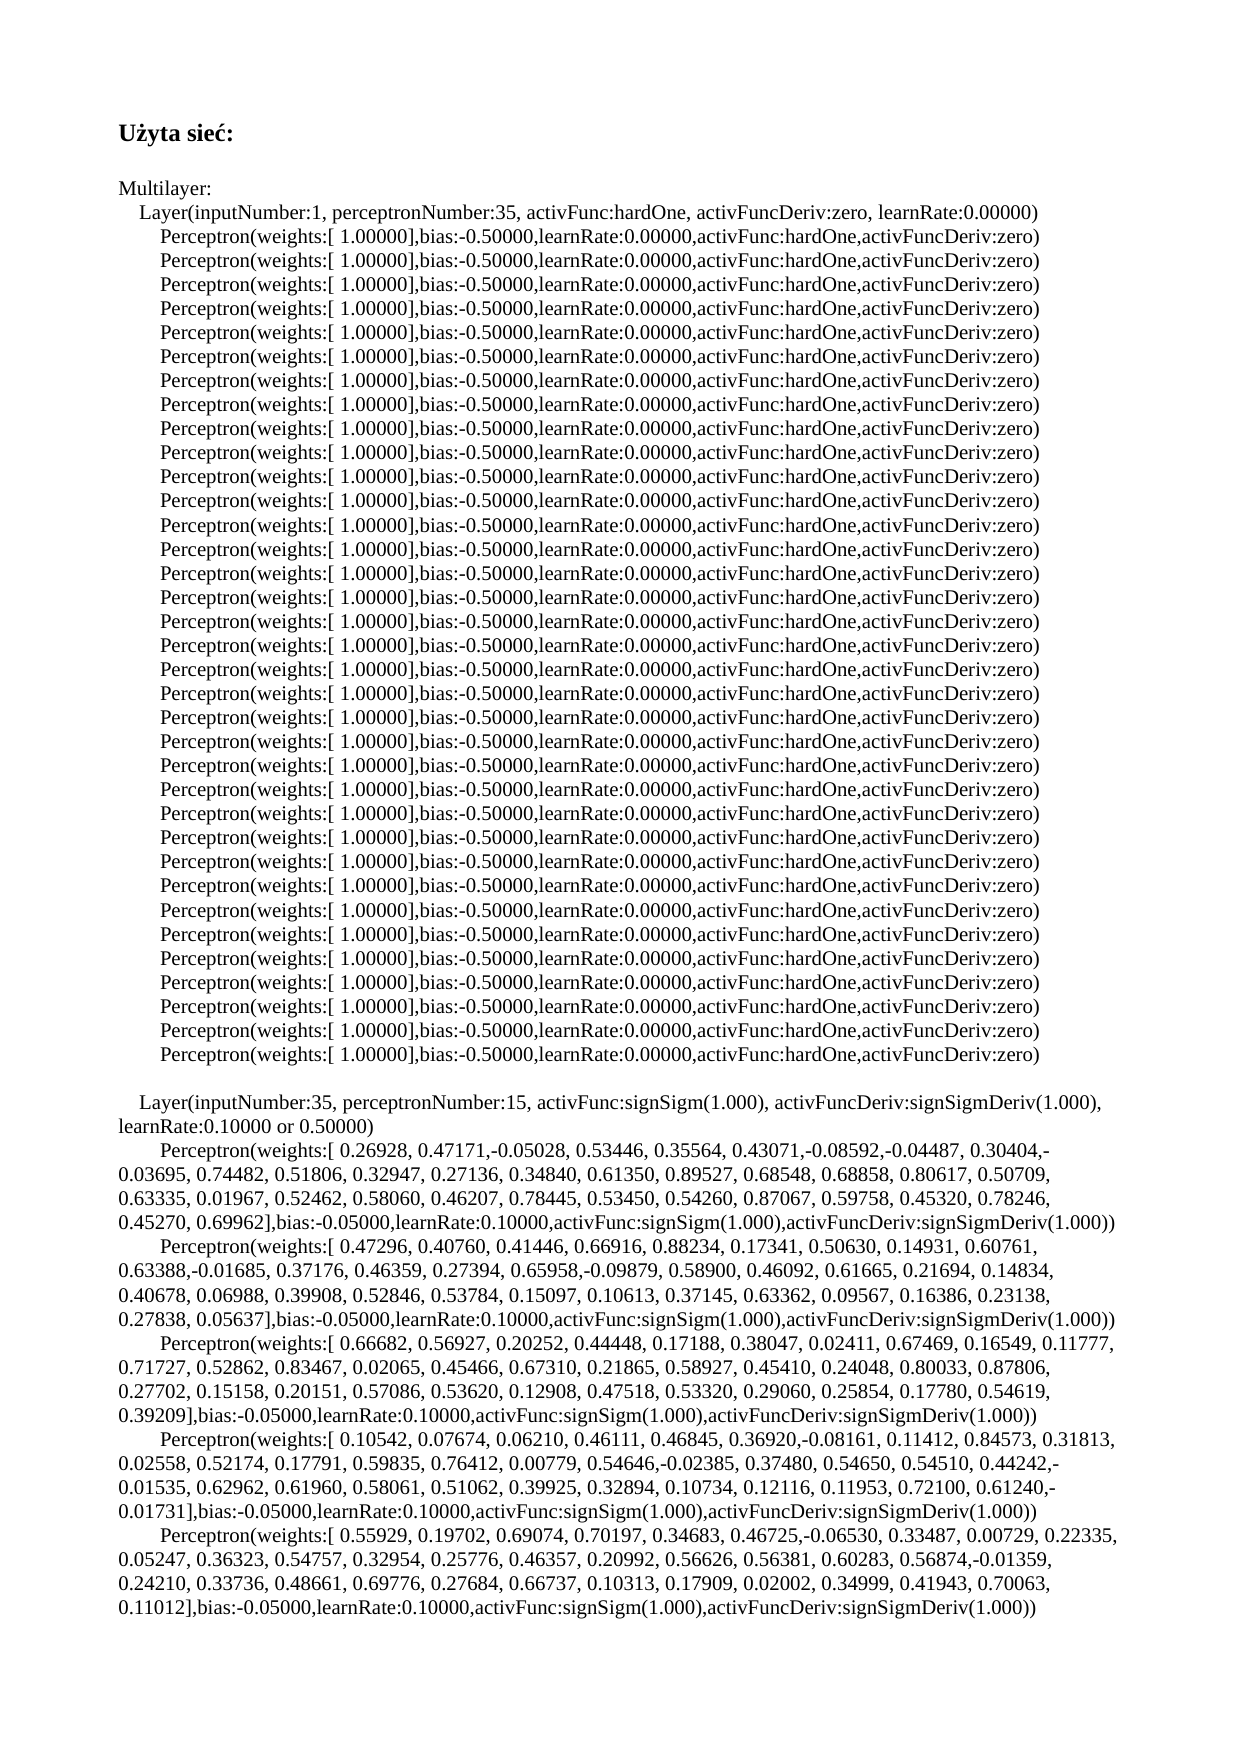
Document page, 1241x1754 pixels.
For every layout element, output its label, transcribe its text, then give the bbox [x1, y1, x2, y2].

text Perceptron(weights:[ 1.00000],bias:-0.50000,learnRate:0.00000,activFunc:hardOne,activFuncDeriv:zero) [118, 272, 1122, 296]
text Perceptron(weights:[ 1.00000],bias:-0.50000,learnRate:0.00000,activFunc:hardOne,activFuncDeriv:zero) [118, 320, 1122, 344]
text Perceptron(weights:[ 1.00000],bias:-0.50000,learnRate:0.00000,activFunc:hardOne,activFuncDeriv:zero) [118, 897, 1122, 922]
text Perceptron(weights:[ 0.26928, 0.47171,-0.05028, 0.53446, 0.35564, 0.43071,-0.08592,-0.04487, 0.30404,-0.03695, 0.74482, 0.51806, 0.32947, 0.27136, 0.34840, 0.61350, 0.89527, 0.68548, 0.68858, 0.80617, 0.50709, 0.63335, 0.01967, 0.52462, 0.58060, 0.46207, 0.78445, 0.53450, 0.54260, 0.87067, 0.59758, 0.45320, 0.78246, 0.45270, 0.69962],bias:-0.05000,learnRate:0.10000,activFunc:signSigm(1.000),activFuncDeriv:signSigmDeriv(1.000)) [118, 1138, 1122, 1234]
text Użyta sieć: [118, 118, 1122, 147]
text Perceptron(weights:[ 1.00000],bias:-0.50000,learnRate:0.00000,activFunc:hardOne,activFuncDeriv:zero) [118, 849, 1122, 873]
text Perceptron(weights:[ 1.00000],bias:-0.50000,learnRate:0.00000,activFunc:hardOne,activFuncDeriv:zero) [118, 1042, 1122, 1066]
text Perceptron(weights:[ 1.00000],bias:-0.50000,learnRate:0.00000,activFunc:hardOne,activFuncDeriv:zero) [118, 777, 1122, 801]
text Perceptron(weights:[ 1.00000],bias:-0.50000,learnRate:0.00000,activFunc:hardOne,activFuncDeriv:zero) [118, 512, 1122, 537]
text Perceptron(weights:[ 1.00000],bias:-0.50000,learnRate:0.00000,activFunc:hardOne,activFuncDeriv:zero) [118, 994, 1122, 1018]
text Perceptron(weights:[ 1.00000],bias:-0.50000,learnRate:0.00000,activFunc:hardOne,activFuncDeriv:zero) [118, 296, 1122, 320]
text Perceptron(weights:[ 0.55929, 0.19702, 0.69074, 0.70197, 0.34683, 0.46725,-0.06530, 0.33487, 0.00729, 0.22335, 0.05247, 0.36323, 0.54757, 0.32954, 0.25776, 0.46357, 0.20992, 0.56626, 0.56381, 0.60283, 0.56874,-0.01359, 0.24210, 0.33736, 0.48661, 0.69776, 0.27684, 0.66737, 0.10313, 0.17909, 0.02002, 0.34999, 0.41943, 0.70063, 0.11012],bias:-0.05000,learnRate:0.10000,activFunc:signSigm(1.000),activFuncDeriv:signSigmDeriv(1.000)) [118, 1523, 1122, 1619]
text Perceptron(weights:[ 1.00000],bias:-0.50000,learnRate:0.00000,activFunc:hardOne,activFuncDeriv:zero) [118, 1018, 1122, 1042]
text Perceptron(weights:[ 1.00000],bias:-0.50000,learnRate:0.00000,activFunc:hardOne,activFuncDeriv:zero) [118, 657, 1122, 681]
text Perceptron(weights:[ 1.00000],bias:-0.50000,learnRate:0.00000,activFunc:hardOne,activFuncDeriv:zero) [118, 609, 1122, 633]
text Perceptron(weights:[ 1.00000],bias:-0.50000,learnRate:0.00000,activFunc:hardOne,activFuncDeriv:zero) [118, 440, 1122, 464]
text Perceptron(weights:[ 0.66682, 0.56927, 0.20252, 0.44448, 0.17188, 0.38047, 0.02411, 0.67469, 0.16549, 0.11777, 0.71727, 0.52862, 0.83467, 0.02065, 0.45466, 0.67310, 0.21865, 0.58927, 0.45410, 0.24048, 0.80033, 0.87806, 0.27702, 0.15158, 0.20151, 0.57086, 0.53620, 0.12908, 0.47518, 0.53320, 0.29060, 0.25854, 0.17780, 0.54619, 0.39209],bias:-0.05000,learnRate:0.10000,activFunc:signSigm(1.000),activFuncDeriv:signSigmDeriv(1.000)) [118, 1331, 1122, 1427]
text Perceptron(weights:[ 1.00000],bias:-0.50000,learnRate:0.00000,activFunc:hardOne,activFuncDeriv:zero) [118, 248, 1122, 272]
text Perceptron(weights:[ 1.00000],bias:-0.50000,learnRate:0.00000,activFunc:hardOne,activFuncDeriv:zero) [118, 537, 1122, 561]
text Layer(inputNumber:35, perceptronNumber:15, activFunc:signSigm(1.000), activFuncDeriv:signSigmDeriv(1.000), learnRate:0.10000 or 0.50000) [118, 1090, 1122, 1138]
text Perceptron(weights:[ 1.00000],bias:-0.50000,learnRate:0.00000,activFunc:hardOne,activFuncDeriv:zero) [118, 729, 1122, 753]
text Perceptron(weights:[ 1.00000],bias:-0.50000,learnRate:0.00000,activFunc:hardOne,activFuncDeriv:zero) [118, 633, 1122, 657]
text Perceptron(weights:[ 1.00000],bias:-0.50000,learnRate:0.00000,activFunc:hardOne,activFuncDeriv:zero) [118, 368, 1122, 392]
text Perceptron(weights:[ 1.00000],bias:-0.50000,learnRate:0.00000,activFunc:hardOne,activFuncDeriv:zero) [118, 392, 1122, 416]
text Perceptron(weights:[ 1.00000],bias:-0.50000,learnRate:0.00000,activFunc:hardOne,activFuncDeriv:zero) [118, 344, 1122, 368]
text Perceptron(weights:[ 1.00000],bias:-0.50000,learnRate:0.00000,activFunc:hardOne,activFuncDeriv:zero) [118, 488, 1122, 512]
text Perceptron(weights:[ 1.00000],bias:-0.50000,learnRate:0.00000,activFunc:hardOne,activFuncDeriv:zero) [118, 561, 1122, 585]
text Perceptron(weights:[ 0.47296, 0.40760, 0.41446, 0.66916, 0.88234, 0.17341, 0.50630, 0.14931, 0.60761, 0.63388,-0.01685, 0.37176, 0.46359, 0.27394, 0.65958,-0.09879, 0.58900, 0.46092, 0.61665, 0.21694, 0.14834, 0.40678, 0.06988, 0.39908, 0.52846, 0.53784, 0.15097, 0.10613, 0.37145, 0.63362, 0.09567, 0.16386, 0.23138, 0.27838, 0.05637],bias:-0.05000,learnRate:0.10000,activFunc:signSigm(1.000),activFuncDeriv:signSigmDeriv(1.000)) [118, 1234, 1122, 1331]
text Layer(inputNumber:1, perceptronNumber:35, activFunc:hardOne, activFuncDeriv:zero, learnRate:0.00000) [118, 200, 1122, 224]
text Perceptron(weights:[ 1.00000],bias:-0.50000,learnRate:0.00000,activFunc:hardOne,activFuncDeriv:zero) [118, 922, 1122, 946]
text Perceptron(weights:[ 1.00000],bias:-0.50000,learnRate:0.00000,activFunc:hardOne,activFuncDeriv:zero) [118, 946, 1122, 970]
text Multilayer: [118, 176, 1122, 200]
text Perceptron(weights:[ 1.00000],bias:-0.50000,learnRate:0.00000,activFunc:hardOne,activFuncDeriv:zero) [118, 801, 1122, 825]
text Perceptron(weights:[ 1.00000],bias:-0.50000,learnRate:0.00000,activFunc:hardOne,activFuncDeriv:zero) [118, 585, 1122, 609]
text Perceptron(weights:[ 1.00000],bias:-0.50000,learnRate:0.00000,activFunc:hardOne,activFuncDeriv:zero) [118, 224, 1122, 248]
text Perceptron(weights:[ 1.00000],bias:-0.50000,learnRate:0.00000,activFunc:hardOne,activFuncDeriv:zero) [118, 416, 1122, 440]
text Perceptron(weights:[ 1.00000],bias:-0.50000,learnRate:0.00000,activFunc:hardOne,activFuncDeriv:zero) [118, 464, 1122, 488]
text Perceptron(weights:[ 1.00000],bias:-0.50000,learnRate:0.00000,activFunc:hardOne,activFuncDeriv:zero) [118, 825, 1122, 849]
text Perceptron(weights:[ 1.00000],bias:-0.50000,learnRate:0.00000,activFunc:hardOne,activFuncDeriv:zero) [118, 753, 1122, 777]
text Perceptron(weights:[ 1.00000],bias:-0.50000,learnRate:0.00000,activFunc:hardOne,activFuncDeriv:zero) [118, 873, 1122, 897]
text Perceptron(weights:[ 0.10542, 0.07674, 0.06210, 0.46111, 0.46845, 0.36920,-0.08161, 0.11412, 0.84573, 0.31813, 0.02558, 0.52174, 0.17791, 0.59835, 0.76412, 0.00779, 0.54646,-0.02385, 0.37480, 0.54650, 0.54510, 0.44242,-0.01535, 0.62962, 0.61960, 0.58061, 0.51062, 0.39925, 0.32894, 0.10734, 0.12116, 0.11953, 0.72100, 0.61240,-0.01731],bias:-0.05000,learnRate:0.10000,activFunc:signSigm(1.000),activFuncDeriv:signSigmDeriv(1.000)) [118, 1427, 1122, 1523]
text Perceptron(weights:[ 1.00000],bias:-0.50000,learnRate:0.00000,activFunc:hardOne,activFuncDeriv:zero) [118, 970, 1122, 994]
text Perceptron(weights:[ 1.00000],bias:-0.50000,learnRate:0.00000,activFunc:hardOne,activFuncDeriv:zero) [118, 681, 1122, 705]
text Perceptron(weights:[ 1.00000],bias:-0.50000,learnRate:0.00000,activFunc:hardOne,activFuncDeriv:zero) [118, 705, 1122, 729]
